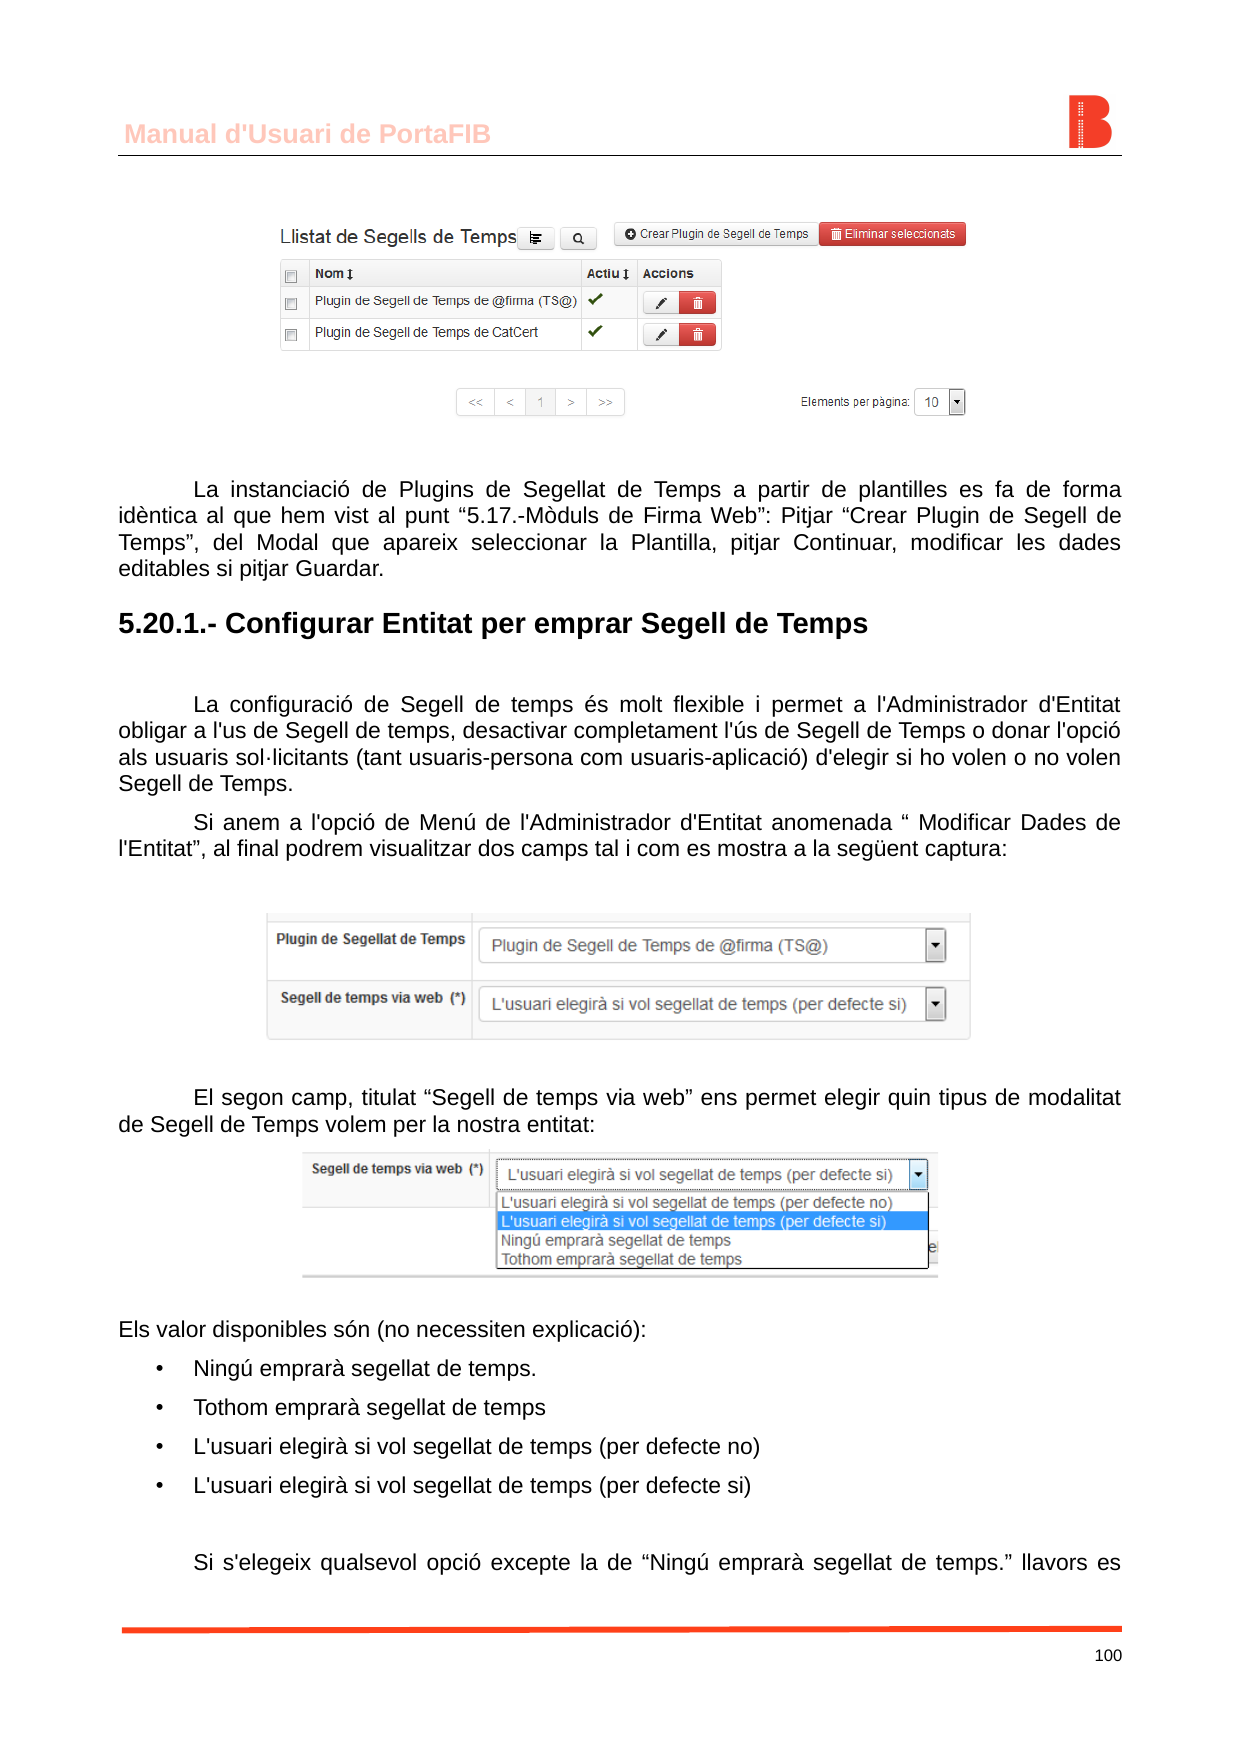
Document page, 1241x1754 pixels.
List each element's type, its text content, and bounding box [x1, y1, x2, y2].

picture [263, 913, 978, 1046]
text Si anem a l'opció de Menú de l'Administrador d'Entitat anomenada “ Modificar Dades de l'Entitat”, al final podrem visualitzar dos camps tal i com es mostra a la següent captura: [118, 809, 1122, 862]
text La instanciació de Plugins de Segellat de Temps a partir de plantilles es fa de forma idèntica al que hem vist al punt “5.17.-Mòduls de Firma Web”: Pitjar “Crear Plugin de Segell de Temps”, del Modal que apareix seleccionar la Plantilla, pitjar Continuar, modificar les dades editables si pitjar Guardar. [118, 476, 1122, 581]
picture [268, 215, 972, 425]
list Ningú emprarà segellat de temps. [156, 1355, 1122, 1381]
list L'usuari elegirà si vol segellat de temps (per defecte si) [156, 1472, 1122, 1498]
picture [1063, 94, 1117, 150]
text La configuració de Segell de temps és molt flexible i permet a l'Administrador d'Entitat obligar a l'us de Segell de temps, desactivar completament l'ús de Segell de Temps o donar l'opció als usuaris sol·licitants (tant usuaris-persona com usuaris-aplicació) d'elegir si ho volen o no volen Segell de Temps. [118, 691, 1122, 797]
list L'usuari elegirà si vol segellat de temps (per defecte no) [156, 1433, 1122, 1459]
picture [302, 1149, 939, 1278]
list Tothom emprarà segellat de temps [156, 1394, 1122, 1420]
subtitle Configurar Entitat per emprar Segell de Temps [118, 606, 1122, 640]
text El segon camp, titulat “Segell de temps via web” ens permet elegir quin tipus de modalitat de Segell de Temps volem per la nostra entitat: [118, 1084, 1122, 1137]
text Si s'elegeix qualsevol opció excepte la de “Ningú emprarà segellat de temps.” llavors es [118, 1549, 1122, 1576]
text Els valor disponibles són (no necessiten explicació): [118, 1316, 1122, 1343]
